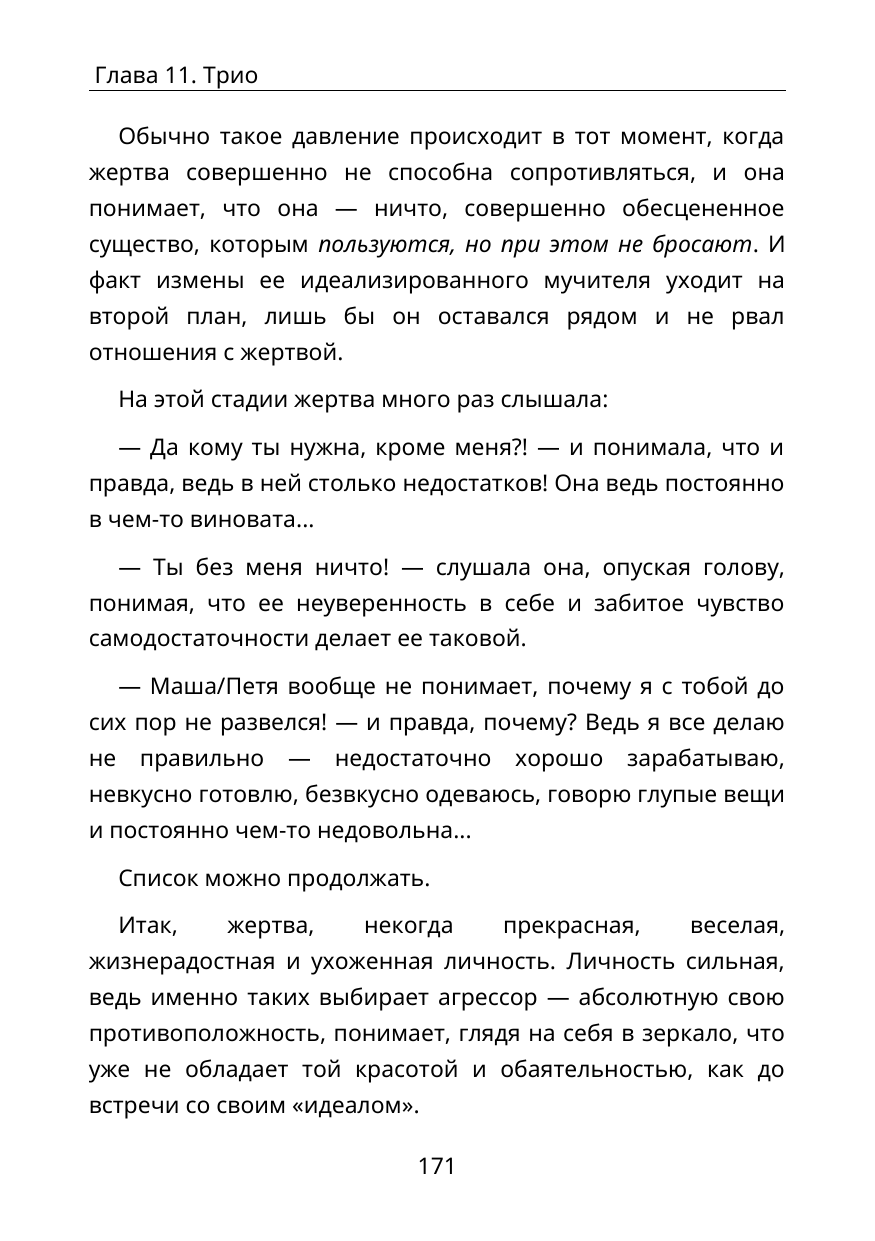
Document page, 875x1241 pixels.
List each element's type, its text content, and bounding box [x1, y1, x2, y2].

text Обычно такое давление происходит в тот момент, когда жертва совершенно не способна сопротивляться, и она понимает, что она — ничто, совершенно обесцененное существо, которым пользуются, но при этом не бросают. И факт измены ее идеализированного мучителя уходит на второй план, лишь бы он оставался рядом и не рвал отношения с жертвой. [88, 120, 786, 367]
text Список можно продолжать. [88, 862, 786, 893]
text — Да кому ты нужна, кроме меня?! — и понимала, что и правда, ведь в ней столько недостатков! Она ведь постоянно в чем-то виновата... [88, 431, 786, 534]
text — Маша/Петя вообще не понимает, почему я с тобой до сих пор не развелся! — и правда, почему? Ведь я все делаю не правильно — недостаточно хорошо зарабатываю, невкусно готовлю, безвкусно одеваюсь, говорю глупые вещи и постоянно чем-то недовольна... [88, 670, 786, 845]
text — Ты без меня ничто! — слушала она, опуская голову, понимая, что ее неуверенность в себе и забитое чувство самодостаточности делает ее таковой. [88, 551, 786, 654]
text На этой стадии жертва много раз слышала: [88, 383, 786, 414]
text Итак, жертва, некогда прекрасная, веселая, жизнерадостная и ухоженная личность. Личность сильная, ведь именно таких выбирает агрессор — абсолютную свою противоположность, понимает, глядя на себя в зеркало, что уже не обладает той красотой и обаятельностью, как до встречи со своим «идеалом». [88, 909, 786, 1120]
